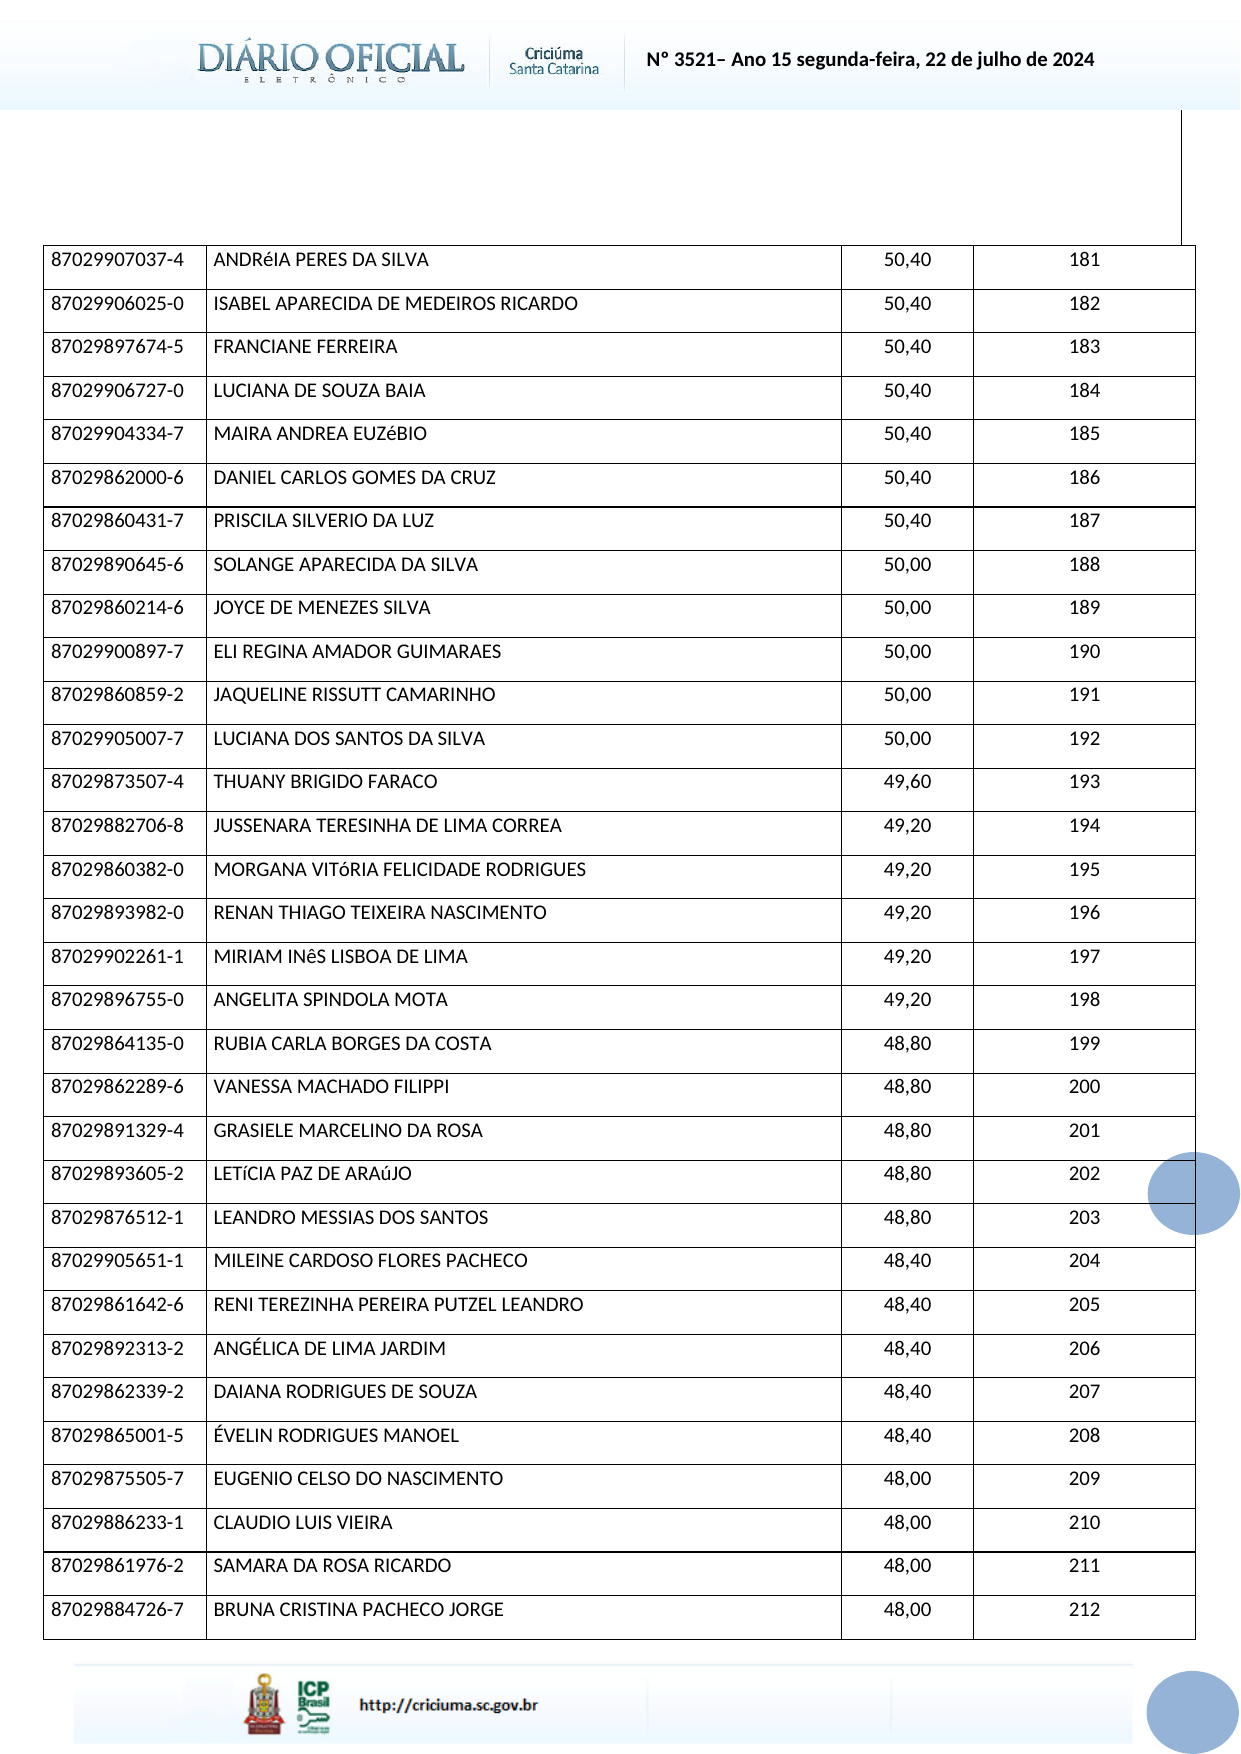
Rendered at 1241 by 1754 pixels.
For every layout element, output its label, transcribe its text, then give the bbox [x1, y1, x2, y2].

table_cell 50,40 [842, 377, 973, 419]
table_cell 87029890645-6 [44, 551, 206, 593]
table_cell 194 [974, 812, 1195, 855]
table_cell 87029860382-0 [44, 856, 206, 898]
table_cell 48,40 [842, 1248, 973, 1290]
table_cell LETíCIA PAZ DE ARAúJO [207, 1161, 841, 1203]
table_cell 48,40 [842, 1291, 973, 1334]
table_cell GRASIELE MARCELINO DA ROSA [207, 1117, 841, 1159]
table_cell 50,00 [842, 551, 973, 593]
table_cell 49,20 [842, 856, 973, 898]
table_cell 48,80 [842, 1117, 973, 1159]
table_cell 187 [974, 508, 1195, 550]
table_cell JAQUELINE RISSUTT CAMARINHO [207, 682, 841, 724]
table_cell 185 [974, 420, 1195, 463]
table_cell 48,80 [842, 1074, 973, 1116]
table_cell 48,80 [842, 1161, 973, 1203]
table_cell 210 [974, 1509, 1195, 1551]
table_cell 49,20 [842, 899, 973, 942]
table_cell 50,40 [842, 508, 973, 550]
table_cell 87029893982-0 [44, 899, 206, 942]
table_cell 190 [974, 638, 1195, 681]
table_cell ANGÉLICA DE LIMA JARDIM [207, 1335, 841, 1377]
table_cell 87029891329-4 [44, 1117, 206, 1159]
table_cell 207 [974, 1378, 1195, 1421]
table_cell 48,40 [842, 1378, 973, 1421]
table_cell 182 [974, 290, 1195, 332]
table_cell LUCIANA DE SOUZA BAIA [207, 377, 841, 419]
table_cell ANDRéIA PERES DA SILVA [207, 246, 841, 289]
table_cell 196 [974, 899, 1195, 942]
table_cell 50,00 [842, 595, 973, 637]
table_cell 87029892313-2 [44, 1335, 206, 1377]
table_cell 87029906025-0 [44, 290, 206, 332]
table_cell LEANDRO MESSIAS DOS SANTOS [207, 1204, 841, 1247]
table_cell 191 [974, 682, 1195, 724]
table_cell 87029876512-1 [44, 1204, 206, 1247]
table_cell 87029905651-1 [44, 1248, 206, 1290]
table_cell 206 [974, 1335, 1195, 1377]
table_cell EUGENIO CELSO DO NASCIMENTO [207, 1465, 841, 1508]
table_cell 87029865001-5 [44, 1422, 206, 1464]
table_cell 87029906727-0 [44, 377, 206, 419]
table_cell 87029862289-6 [44, 1074, 206, 1116]
table_cell 87029902261-1 [44, 943, 206, 985]
table_cell THUANY BRIGIDO FARACO [207, 769, 841, 811]
table_cell RUBIA CARLA BORGES DA COSTA [207, 1030, 841, 1072]
table_cell 50,40 [842, 420, 973, 463]
table_cell 87029861642-6 [44, 1291, 206, 1334]
table_cell 197 [974, 943, 1195, 985]
table_cell 87029884726-7 [44, 1596, 206, 1638]
table_cell 188 [974, 551, 1195, 593]
table_cell 195 [974, 856, 1195, 898]
table_cell ANGELITA SPINDOLA MOTA [207, 986, 841, 1029]
table_cell JUSSENARA TERESINHA DE LIMA CORREA [207, 812, 841, 855]
table_cell 87029873507-4 [44, 769, 206, 811]
table_cell 87029900897-7 [44, 638, 206, 681]
table_cell MAIRA ANDREA EUZéBIO [207, 420, 841, 463]
table_cell MILEINE CARDOSO FLORES PACHECO [207, 1248, 841, 1290]
table_cell VANESSA MACHADO FILIPPI [207, 1074, 841, 1116]
table_cell 209 [974, 1465, 1195, 1508]
table_cell MIRIAM INêS LISBOA DE LIMA [207, 943, 841, 985]
table_cell 50,00 [842, 725, 973, 768]
table_cell 50,40 [842, 290, 973, 332]
table_cell RENAN THIAGO TEIXEIRA NASCIMENTO [207, 899, 841, 942]
table_cell 87029882706-8 [44, 812, 206, 855]
table_cell CLAUDIO LUIS VIEIRA [207, 1509, 841, 1551]
table_cell ELI REGINA AMADOR GUIMARAES [207, 638, 841, 681]
table_cell BRUNA CRISTINA PACHECO JORGE [207, 1596, 841, 1638]
table_cell 199 [974, 1030, 1195, 1072]
table_cell 183 [974, 333, 1195, 376]
table_cell FRANCIANE FERREIRA [207, 333, 841, 376]
table_cell 87029896755-0 [44, 986, 206, 1029]
table_cell 50,00 [842, 682, 973, 724]
table_cell 208 [974, 1422, 1195, 1464]
table_cell 87029860214-6 [44, 595, 206, 637]
table_cell 205 [974, 1291, 1195, 1334]
table_cell 193 [974, 769, 1195, 811]
table_cell 186 [974, 464, 1195, 506]
table_cell 211 [974, 1553, 1195, 1595]
table_cell PRISCILA SILVERIO DA LUZ [207, 508, 841, 550]
table_cell 87029893605-2 [44, 1161, 206, 1203]
table_cell 189 [974, 595, 1195, 637]
table_cell 200 [974, 1074, 1195, 1116]
table_cell 50,40 [842, 333, 973, 376]
table_cell 48,80 [842, 1030, 973, 1072]
table_cell 48,40 [842, 1335, 973, 1377]
table_cell 87029860859-2 [44, 682, 206, 724]
table_cell LUCIANA DOS SANTOS DA SILVA [207, 725, 841, 768]
table_cell 198 [974, 986, 1195, 1029]
table_cell 202 [974, 1161, 1163, 1203]
table_cell 87029905007-7 [44, 725, 206, 768]
table_cell 48,00 [842, 1596, 973, 1638]
table_cell 87029907037-4 [44, 246, 206, 289]
table_cell 50,40 [842, 464, 973, 506]
table_cell 87029904334-7 [44, 420, 206, 463]
table_cell 87029862000-6 [44, 464, 206, 506]
table_cell DAIANA RODRIGUES DE SOUZA [207, 1378, 841, 1421]
table_cell 87029861976-2 [44, 1553, 206, 1595]
table_cell 204 [974, 1248, 1195, 1290]
table_cell 87029886233-1 [44, 1509, 206, 1551]
table_cell 87029875505-7 [44, 1465, 206, 1508]
table_cell DANIEL CARLOS GOMES DA CRUZ [207, 464, 841, 506]
table_cell 203 [974, 1204, 1195, 1247]
table_cell ISABEL APARECIDA DE MEDEIROS RICARDO [207, 290, 841, 332]
table_cell JOYCE DE MENEZES SILVA [207, 595, 841, 637]
table_cell ÉVELIN RODRIGUES MANOEL [207, 1422, 841, 1464]
table_cell 48,00 [842, 1553, 973, 1595]
table_cell MORGANA VITóRIA FELICIDADE RODRIGUES [207, 856, 841, 898]
table_cell 87029864135-0 [44, 1030, 206, 1072]
table_cell 49,20 [842, 986, 973, 1029]
table_cell 87029862339-2 [44, 1378, 206, 1421]
table_cell 184 [974, 377, 1195, 419]
table_cell RENI TEREZINHA PEREIRA PUTZEL LEANDRO [207, 1291, 841, 1334]
table_cell 201 [974, 1117, 1195, 1159]
table_cell 50,00 [842, 638, 973, 681]
table_cell 49,60 [842, 769, 973, 811]
table_cell SOLANGE APARECIDA DA SILVA [207, 551, 841, 593]
table_cell 192 [974, 725, 1195, 768]
table_cell 87029860431-7 [44, 508, 206, 550]
table_cell SAMARA DA ROSA RICARDO [207, 1553, 841, 1595]
table_cell 87029897674-5 [44, 333, 206, 376]
table_cell 48,40 [842, 1422, 973, 1464]
table_cell 212 [974, 1596, 1195, 1638]
table_cell 50,40 [842, 246, 973, 289]
table_cell 49,20 [842, 943, 973, 985]
table_cell 48,00 [842, 1509, 973, 1551]
table_cell 49,20 [842, 812, 973, 855]
table_cell 181 [974, 246, 1195, 289]
table_cell 48,00 [842, 1465, 973, 1508]
table_cell 48,80 [842, 1204, 973, 1247]
